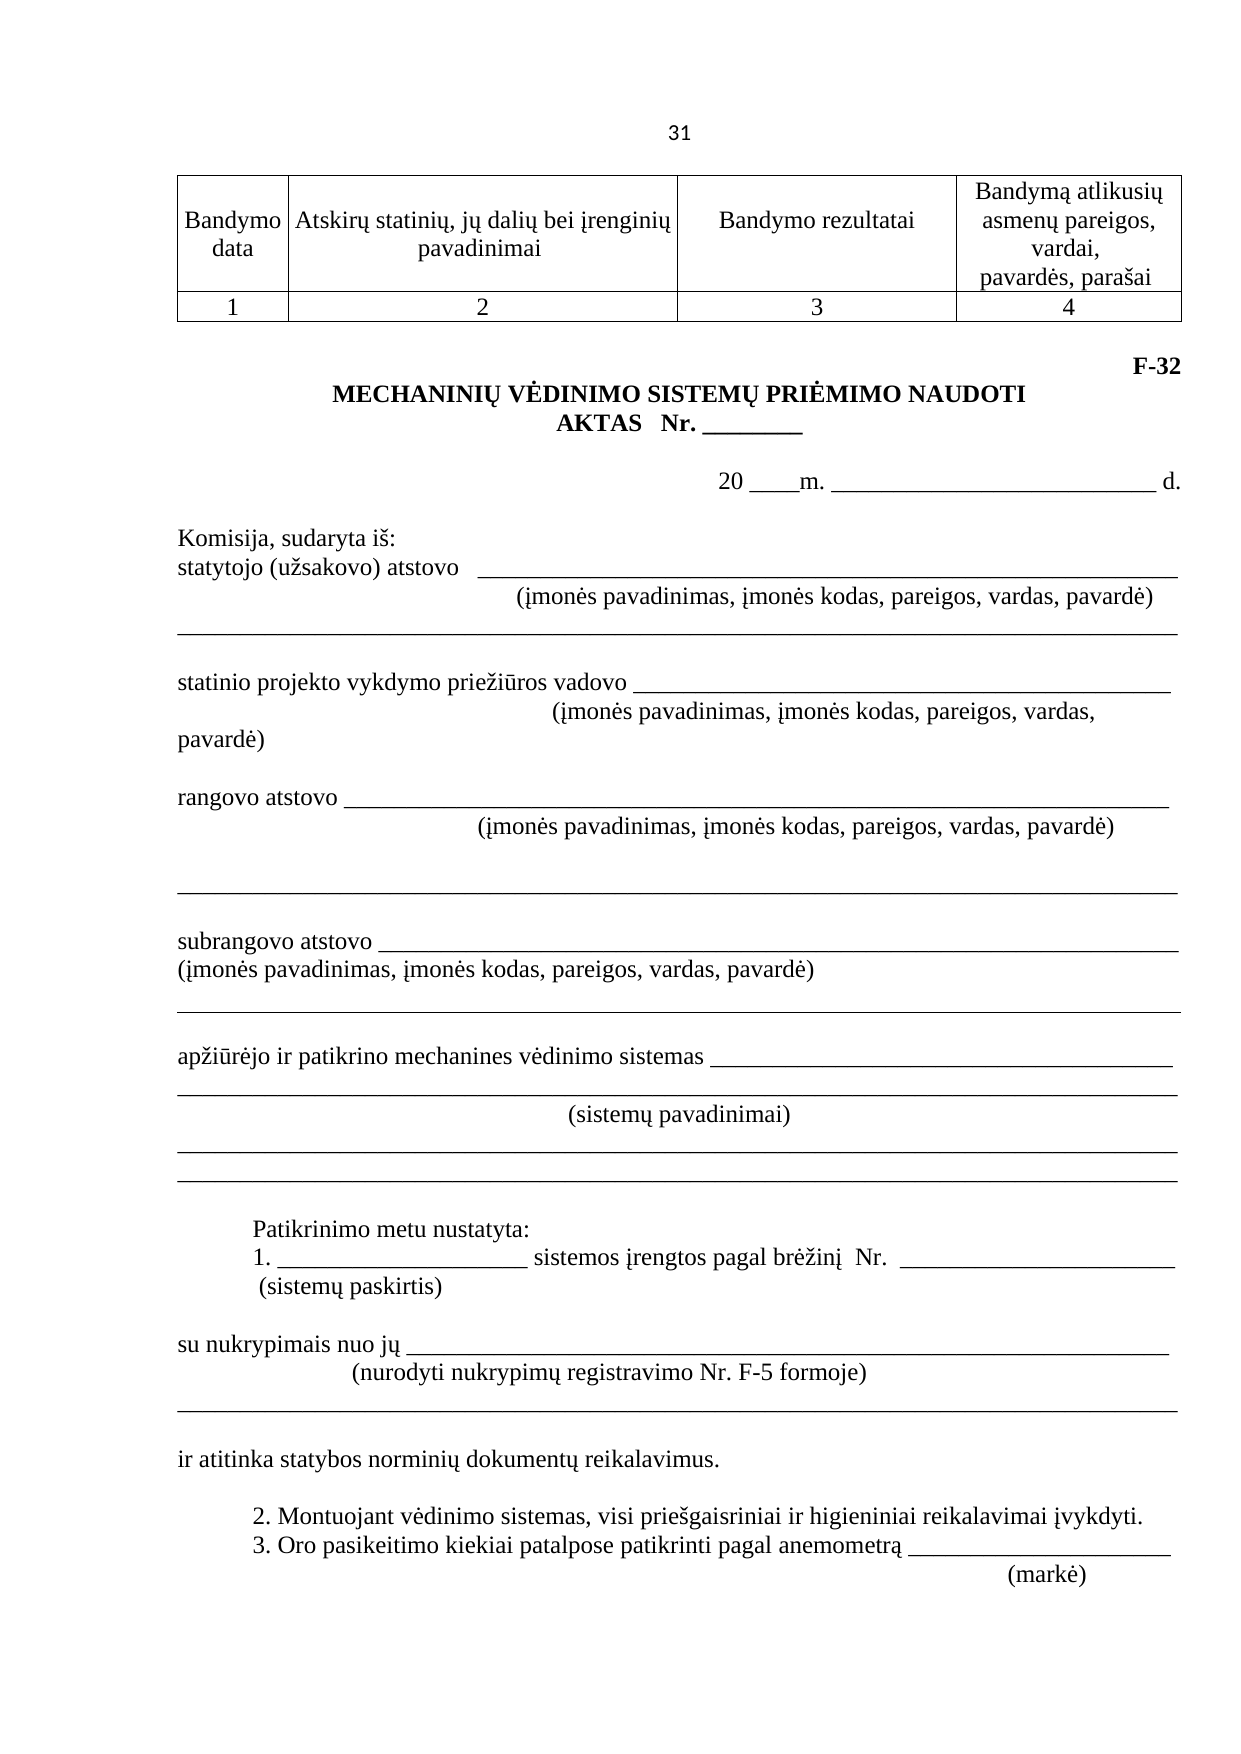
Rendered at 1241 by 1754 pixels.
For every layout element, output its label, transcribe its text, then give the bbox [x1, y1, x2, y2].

table_cell 4 [957, 292, 961, 321]
text ________________________________________________________________________________ [177, 1386, 1181, 1415]
text statinio projekto vykdymo priežiūros vadovo ___________________________________________ [177, 667, 1181, 696]
text 3. Oro pasikeitimo kiekiai patalpose patikrinti pagal anemometrą _____________________ [252, 1530, 1181, 1559]
text statytojo (užsakovo) atstovo ________________________________________________________ [177, 552, 1181, 581]
text su nukrypimais nuo jų _____________________________________________________________ [177, 1329, 1181, 1357]
text 2. Montuojant vėdinimo sistemas, visi priešgaisriniai ir higieniniai reikalavimai įvykdyti. [177, 1501, 1181, 1530]
text ir atitinka statybos norminių dokumentų reikalavimus. [177, 1444, 1181, 1472]
text ________________________________________________________________________________ [177, 1070, 1181, 1099]
text rangovo atstovo __________________________________________________________________ [177, 782, 1181, 811]
text ________________________________________________________________________________ [177, 868, 1181, 897]
text MECHANINIŲ VĖDINIMO SISTEMŲ PRIĖMIMO NAUDOTI [177, 379, 1181, 408]
text (įmonės pavadinimas, įmonės kodas, pareigos, vardas, pavardė) [177, 954, 1181, 983]
text (įmonės pavadinimas, įmonės kodas, pareigos, vardas, pavardė) [402, 811, 1181, 839]
text (nurodyti nukrypimų registravimo Nr. F-5 formoje) [352, 1357, 1181, 1386]
table_cell 2 [673, 292, 677, 321]
text 20 ____m. __________________________ d. [177, 466, 1181, 494]
table_header Bandymo rezultatai [678, 176, 956, 291]
table_cell 4 [1177, 292, 1181, 321]
text Komisija, sudaryta iš: [177, 523, 1181, 552]
text ________________________________________________________________________________ [177, 1127, 1181, 1156]
text (markė) [852, 1559, 1181, 1587]
text Patikrinimo metu nustatyta: [177, 1214, 1181, 1242]
text ________________________________________________________________________________ [177, 609, 1181, 638]
text (sistemų paskirtis) [177, 1271, 1181, 1300]
text 1. ____________________ sistemos įrengtos pagal brėžinį Nr. ______________________ [177, 1242, 1181, 1271]
table_cell 1 [284, 292, 288, 321]
text AKTAS Nr. ________ [177, 408, 1181, 437]
text apžiūrėjo ir patikrino mechanines vėdinimo sistemas _____________________________________ [177, 1041, 1181, 1070]
text (įmonės pavadinimas, įmonės kodas, pareigos, vardas, pavardė) [177, 696, 1181, 753]
text (sistemų pavadinimai) [177, 1099, 1181, 1127]
text (įmonės pavadinimas, įmonės kodas, pareigos, vardas, pavardė) [327, 581, 1181, 609]
table_header Atskirų statinių, jų dalių bei įrenginių pavadinimai [289, 176, 677, 291]
table_cell 3 [952, 292, 956, 321]
table_header Bandymo data [178, 176, 288, 291]
text subrangovo atstovo ________________________________________________________________ [177, 926, 1181, 954]
subtitle F-32 [177, 351, 1181, 379]
text ________________________________________________________________________________ [177, 1156, 1181, 1185]
